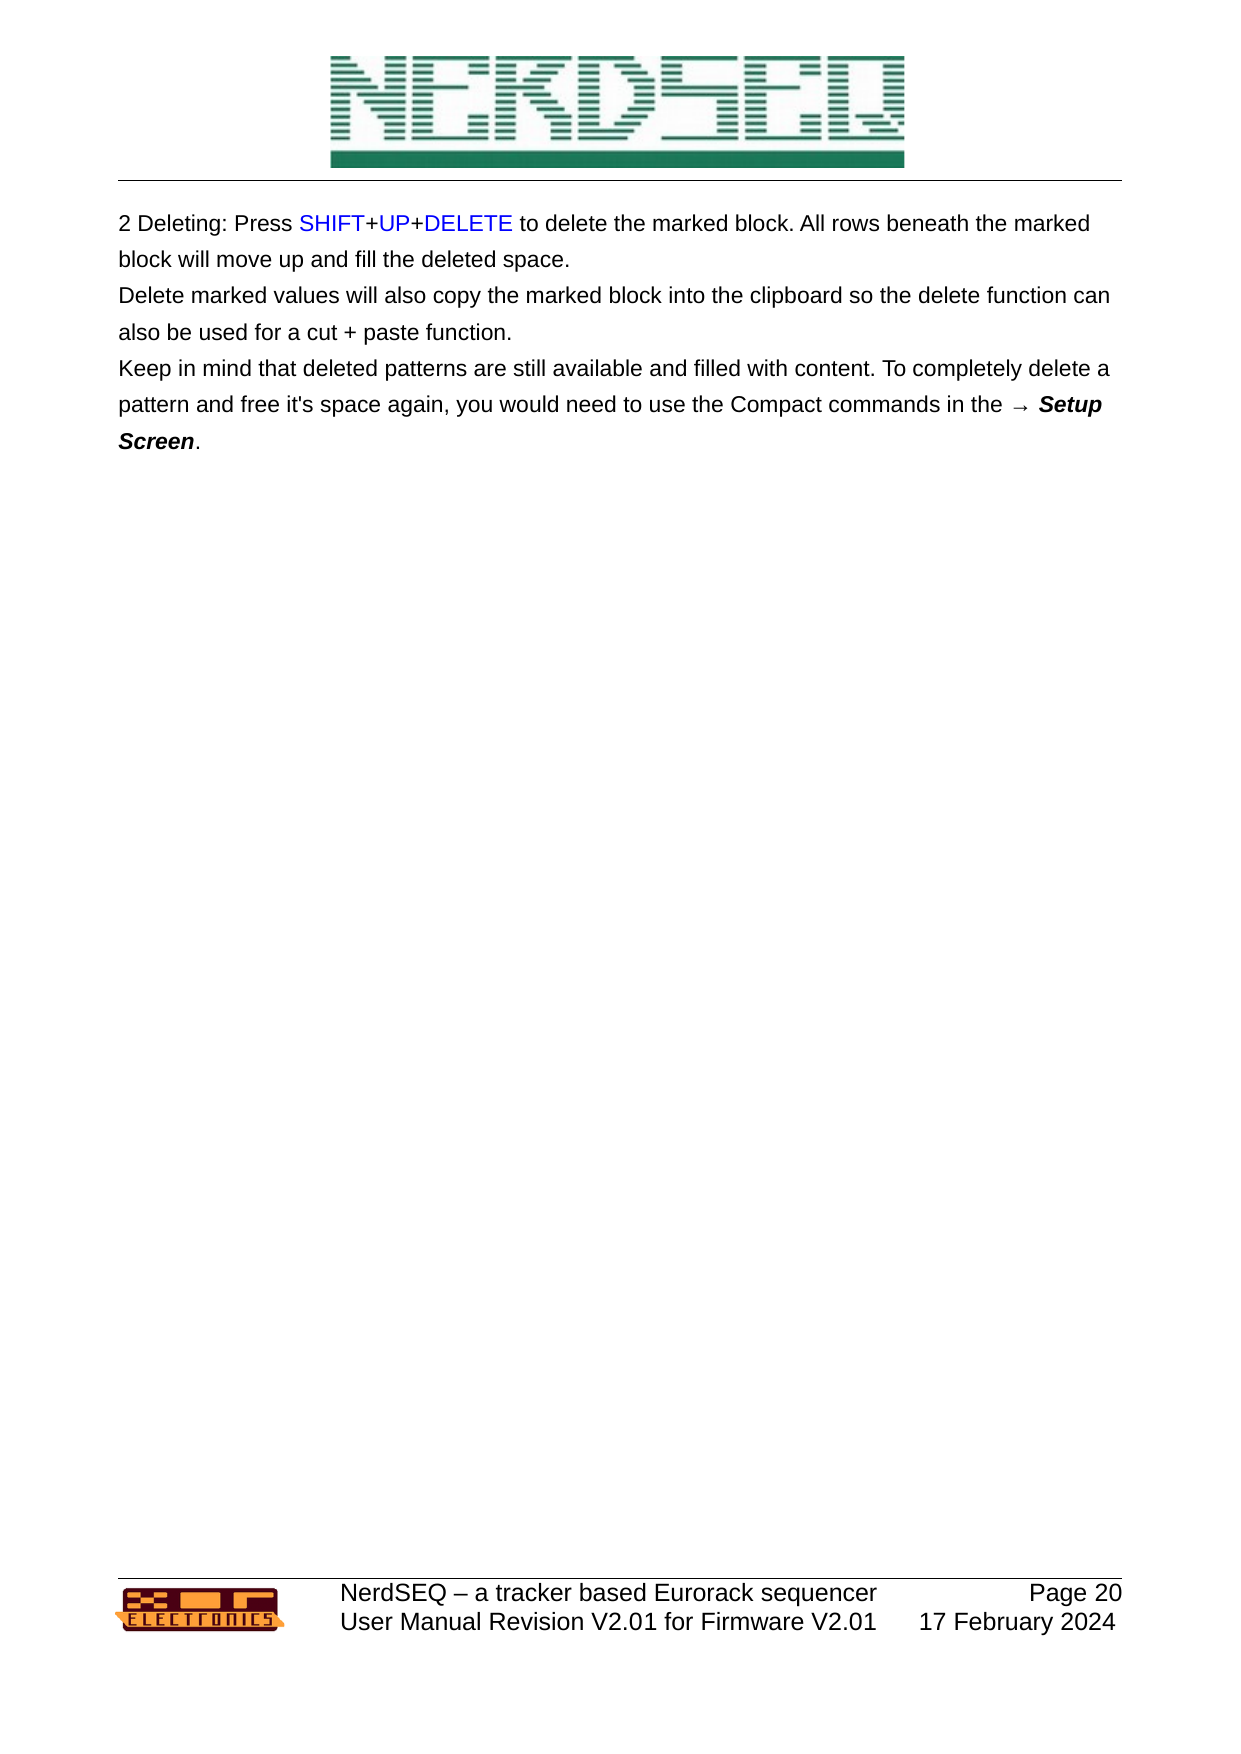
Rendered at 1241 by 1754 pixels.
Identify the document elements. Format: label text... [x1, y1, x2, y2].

picture [115, 1584, 285, 1634]
text Keep in mind that deleted patterns are still available and filled with content. To completely delete a pattern and free it's space again, you would need to use the Compact commands in the → Setup Screen. [118, 355, 1122, 454]
text Delete marked values will also copy the marked block into the clipboard so the delete function can also be used for a cut + paste function. [118, 282, 1122, 345]
text 2 Deleting: Press SHIFT+UP+DELETE to delete the marked block. All rows beneath the marked block will move up and fill the deleted space. [118, 209, 1122, 272]
picture [330, 56, 905, 168]
